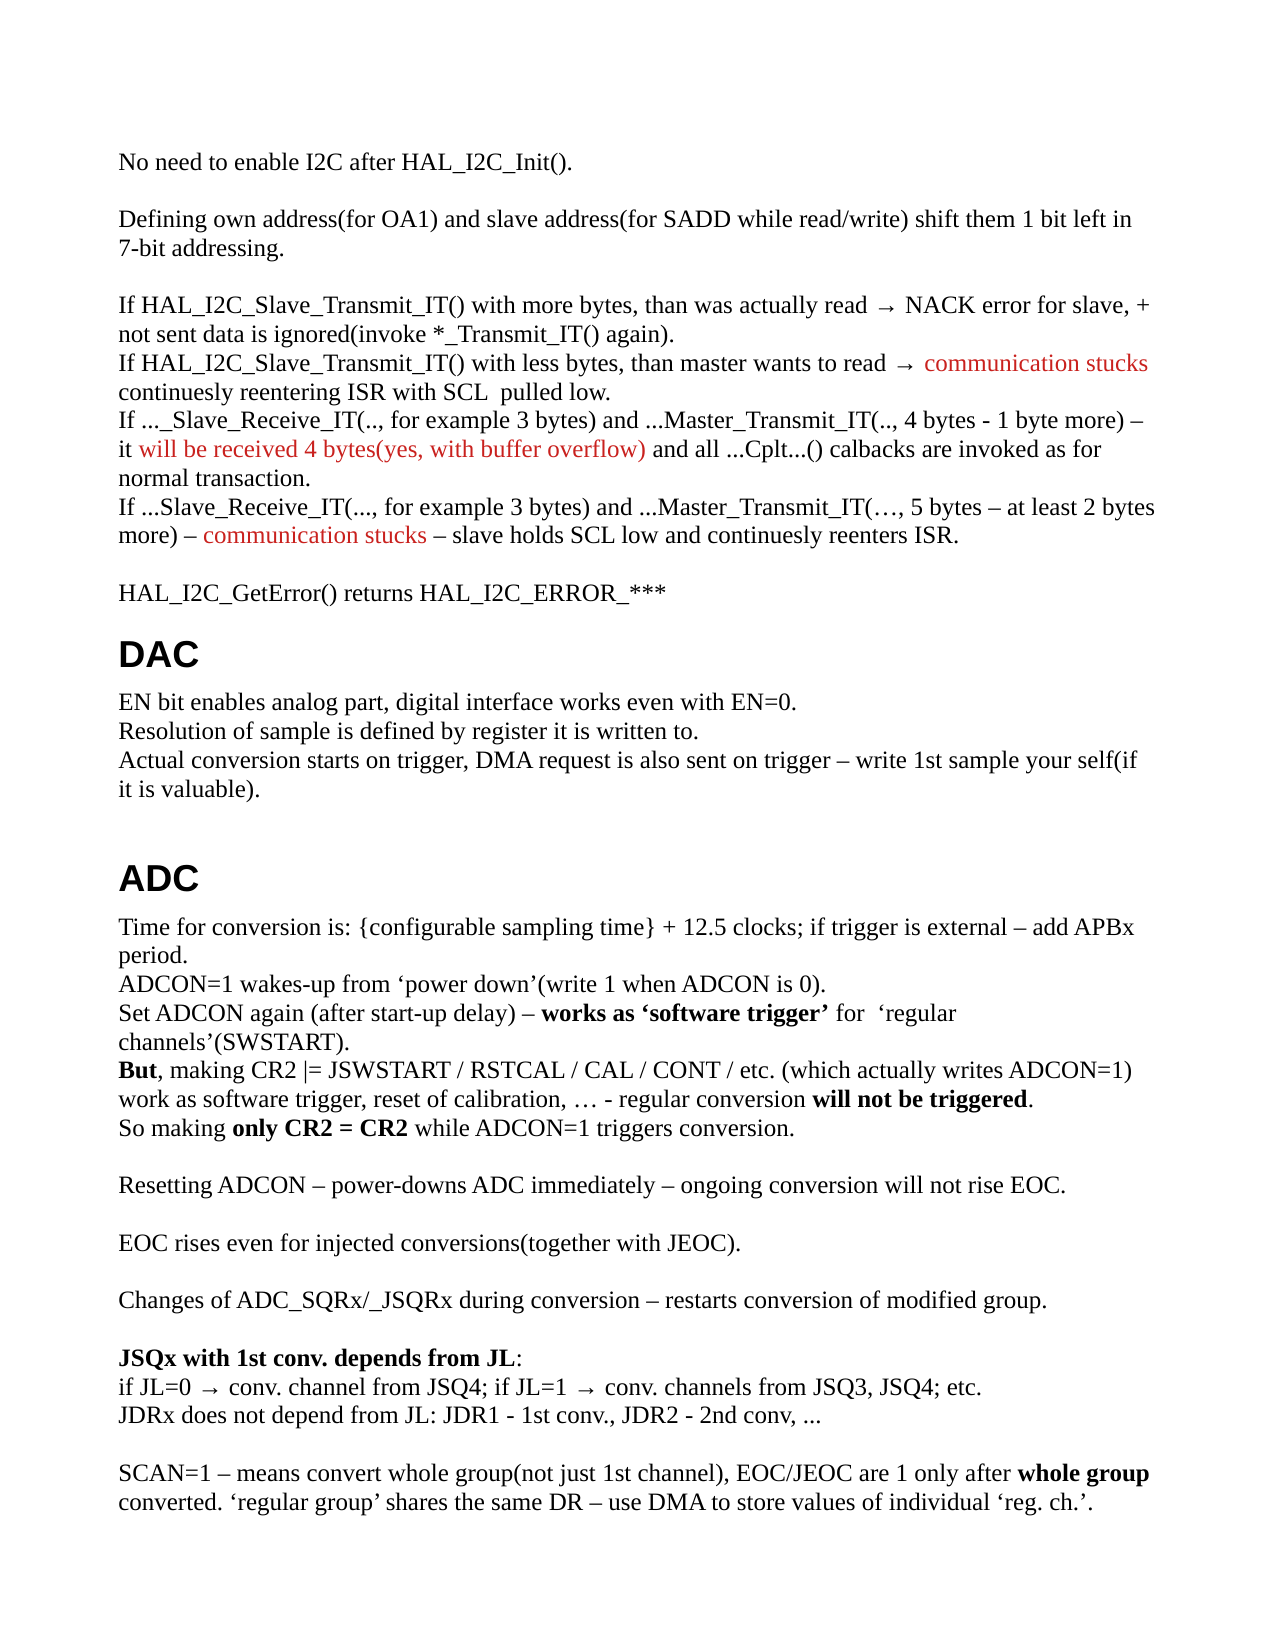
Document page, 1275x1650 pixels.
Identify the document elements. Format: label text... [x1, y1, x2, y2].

text If HAL_I2C_Slave_Transmit_IT() with more bytes, than was actually read → NACK error for slave, + not sent data is ignored(invoke *_Transmit_IT() again). [118, 291, 1157, 348]
text EN bit enables analog part, digital interface works even with EN=0. [118, 687, 1157, 716]
text If ..._Slave_Receive_IT(.., for example 3 bytes) and ...Master_Transmit_IT(.., 4 bytes - 1 byte more) – it will be received 4 bytes(yes, with buffer overflow) and all ...Cplt...() calbacks are invoked as for normal transaction. [118, 406, 1157, 492]
text SCAN=1 – means convert whole group(not just 1st channel), EOC/JEOC are 1 only after whole group converted. ‘regular group’ shares the same DR – use DMA to store values of individual ‘reg. ch.’. [118, 1458, 1157, 1516]
text EOC rises even for injected conversions(together with JEOC). [118, 1228, 1157, 1257]
text Resetting ADCON – power-downs ADC immediately – ongoing conversion will not rise EOC. [118, 1171, 1157, 1199]
text Set ADCON again (after start-up delay) – works as ‘software trigger’ for ‘regular channels’(SWSTART). [118, 998, 1157, 1056]
subtitle ADC [118, 856, 1157, 899]
text Changes of ADC_SQRx/_JSQRx during conversion – restarts conversion of modified group. [118, 1286, 1157, 1314]
text If HAL_I2C_Slave_Transmit_IT() with less bytes, than master wants to read → communication stucks continuesly reentering ISR with SCL pulled low. [118, 348, 1157, 406]
text if JL=0 → conv. channel from JSQ4; if JL=1 → conv. channels from JSQ3, JSQ4; etc. [118, 1372, 1157, 1401]
text No need to enable I2C after HAL_I2C_Init(). [118, 147, 1157, 176]
text ADCON=1 wakes-up from ‘power down’(write 1 when ADCON is 0). [118, 969, 1157, 998]
text JSQx with 1st conv. depends from JL: [118, 1343, 1157, 1372]
text Time for conversion is: {configurable sampling time} + 12.5 clocks; if trigger is external – add APBx period. [118, 912, 1157, 969]
text JDRx does not depend from JL: JDR1 - 1st conv., JDR2 - 2nd conv, ... [118, 1401, 1157, 1429]
subtitle DAC [118, 632, 1157, 675]
text Actual conversion starts on trigger, DMA request is also sent on trigger – write 1st sample your self(if it is valuable). [118, 745, 1157, 802]
text But, making CR2 |= JSWSTART / RSTCAL / CAL / CONT / etc. (which actually writes ADCON=1) work as software trigger, reset of calibration, … - regular conversion will not be triggered. [118, 1056, 1157, 1113]
text So making only CR2 = CR2 while ADCON=1 triggers conversion. [118, 1113, 1157, 1142]
text If ...Slave_Receive_IT(..., for example 3 bytes) and ...Master_Transmit_IT(…, 5 bytes – at least 2 bytes more) – communication stucks – slave holds SCL low and continuesly reenters ISR. [118, 492, 1157, 549]
text HAL_I2C_GetError() returns HAL_I2C_ERROR_*** [118, 578, 1157, 607]
text Defining own address(for OA1) and slave address(for SADD while read/write) shift them 1 bit left in 7-bit addressing. [118, 204, 1157, 262]
text Resolution of sample is defined by register it is written to. [118, 716, 1157, 745]
